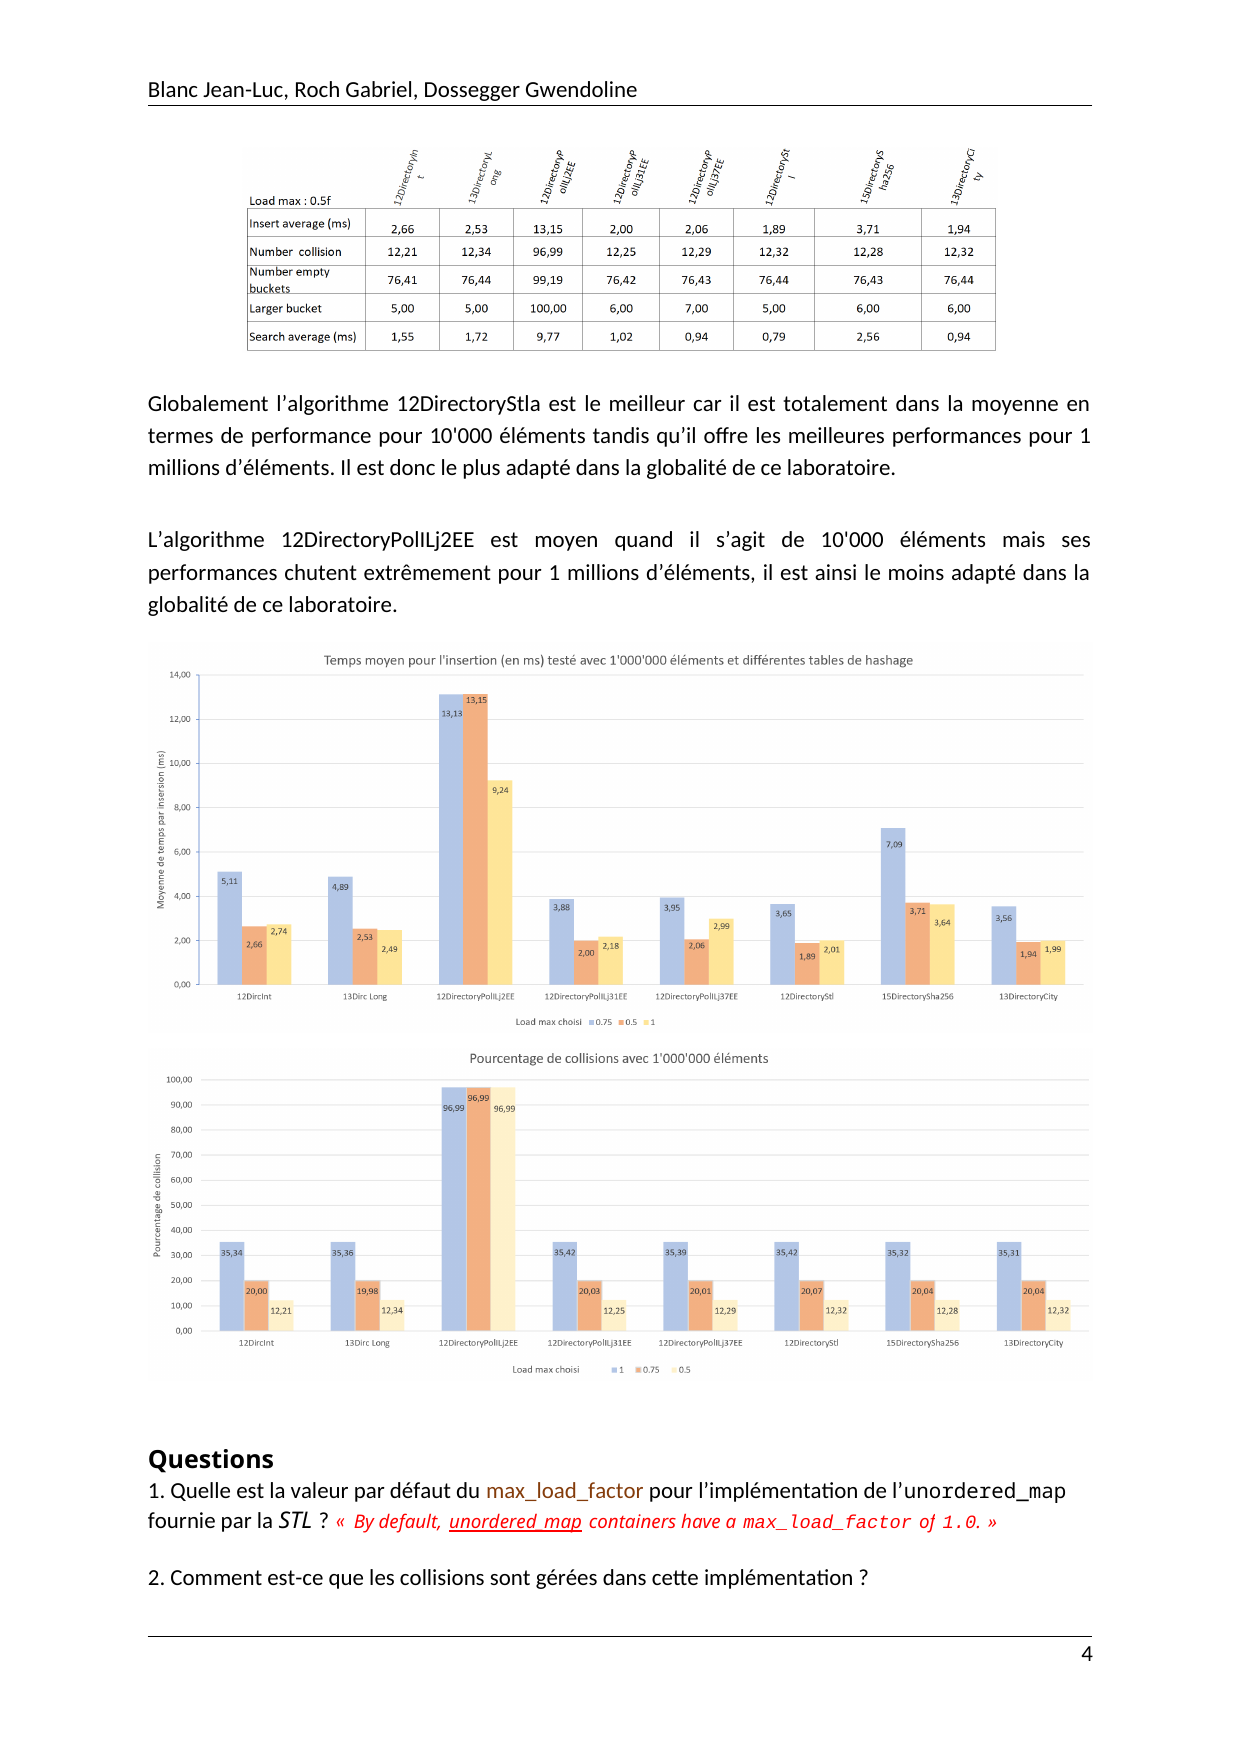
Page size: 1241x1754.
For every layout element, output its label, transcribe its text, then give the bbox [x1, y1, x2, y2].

text 1. Quelle est la valeur par défaut du max_load_factor pour l’implémentation de l’unordered_map fournie par la STL ? « By default, unordered_map containers have a max_load_factor of 1.0. » [148, 1476, 1092, 1536]
text Questions [148, 1442, 1092, 1476]
text 2. Comment est-ce que les collisions sont gérées dans cette implémentation ? [148, 1563, 1092, 1592]
text L’algorithme 12DirectoryPolILj2EE est moyen quand il s’agit de 10'000 éléments mais ses performances chutent extrêmement pour 1 millions d’éléments, il est ainsi le moins adapté dans la globalité de ce laboratoire. [148, 525, 1092, 618]
text Globalement l’algorithme 12DirectoryStla est le meilleur car il est totalement dans la moyenne en termes de performance pour 10'000 éléments tandis qu’il offre les meilleures performances pour 1 millions d’éléments. Il est donc le plus adapté dans la globalité de ce laboratoire. [148, 389, 1092, 481]
